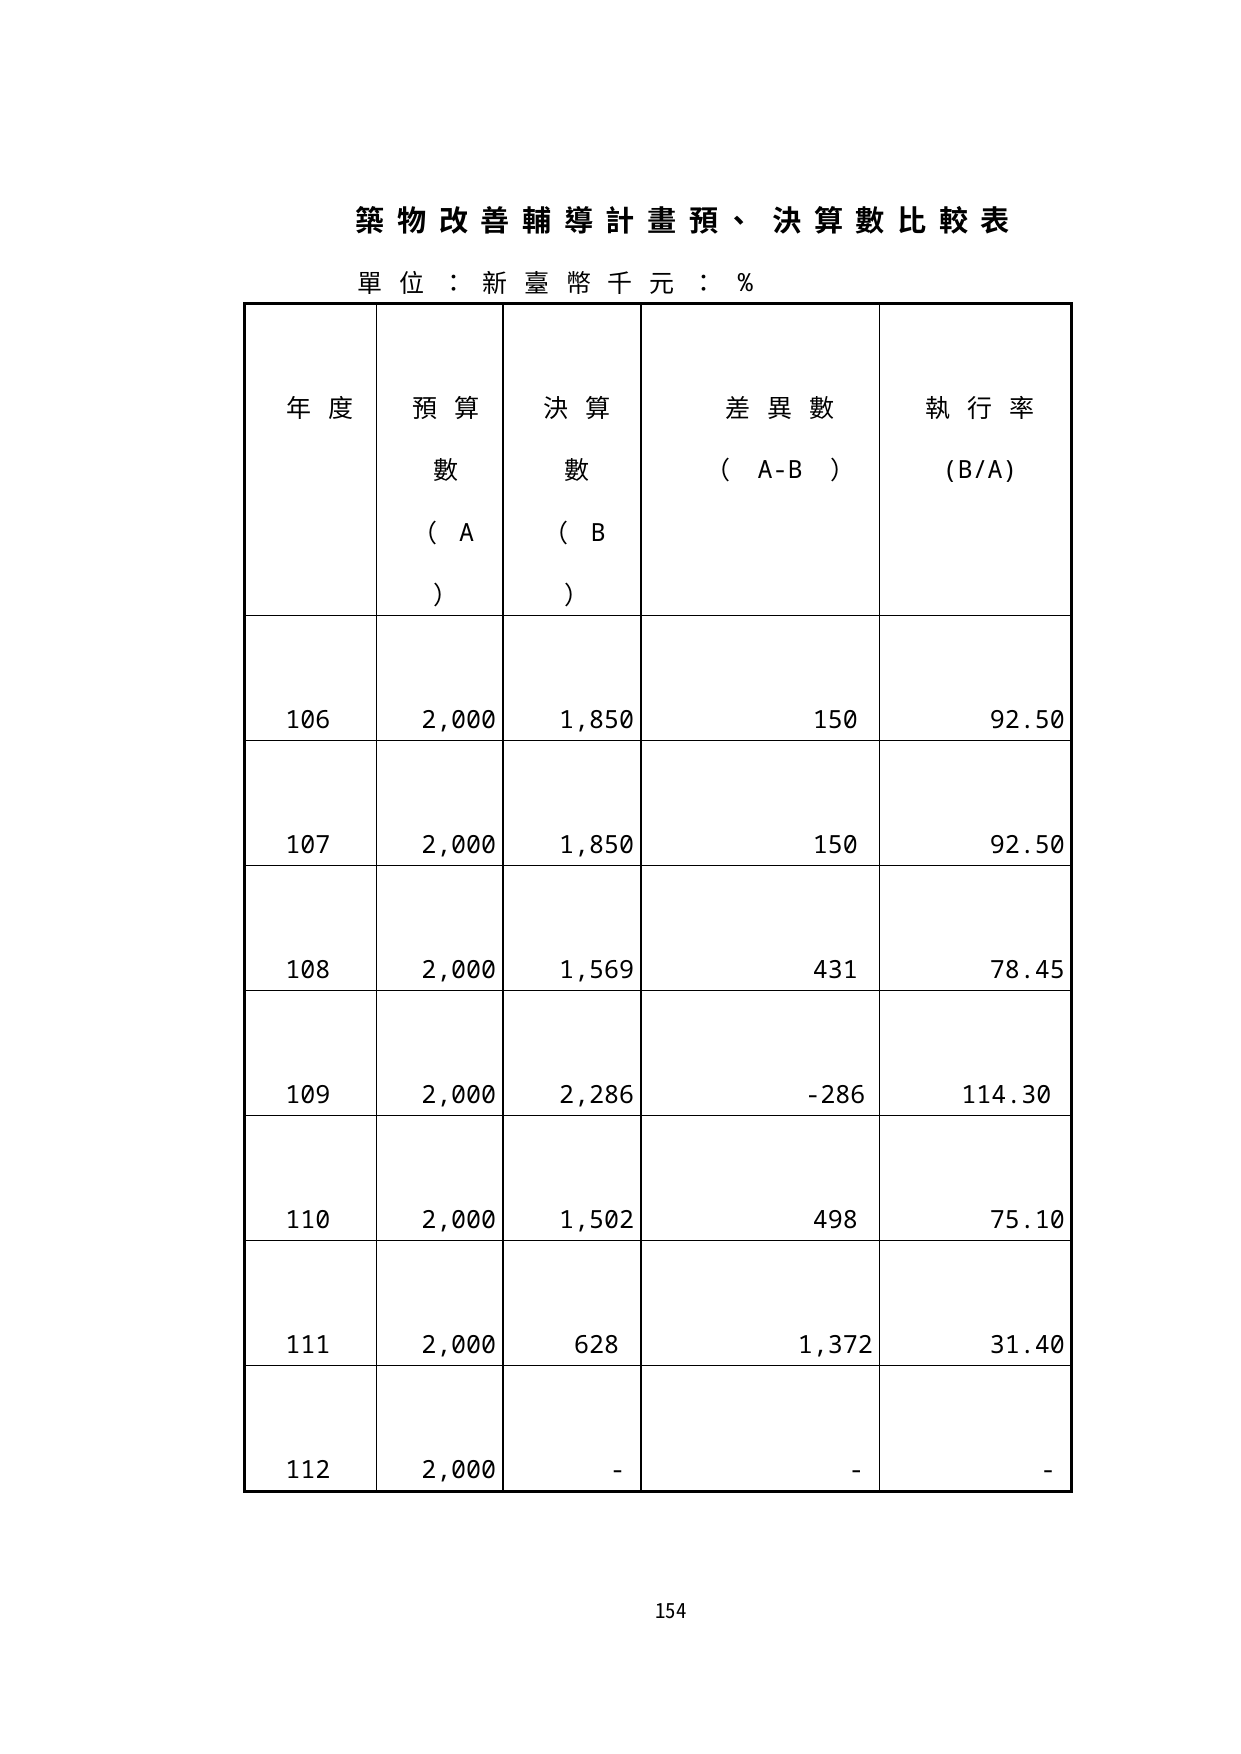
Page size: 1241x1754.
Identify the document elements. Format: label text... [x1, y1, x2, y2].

table_cell 2,286 [504, 991, 640, 1115]
table_cell 92.50 [880, 741, 1070, 865]
table_cell 628 [504, 1241, 640, 1365]
table_cell 112 [246, 1366, 376, 1490]
table_cell 92.50 [880, 616, 1070, 740]
table_cell 498 [642, 1116, 879, 1240]
table_cell -286 [642, 991, 879, 1115]
table_cell 150 [642, 616, 879, 740]
table_cell 2,000 [377, 991, 502, 1115]
table_header 年度 [246, 305, 376, 615]
table_cell 2,000 [377, 741, 502, 865]
table_cell 431 [642, 866, 879, 990]
table_cell 109 [246, 991, 376, 1115]
table_header 決算數（B） [504, 305, 640, 615]
table_header 差異數（A-B） [642, 305, 879, 615]
table_cell 1,502 [504, 1116, 640, 1240]
table_cell - [504, 1366, 640, 1490]
table_cell 111 [246, 1241, 376, 1365]
table_cell 1,569 [504, 866, 640, 990]
table_cell 114.30 [880, 991, 1070, 1115]
table_cell 2,000 [377, 616, 502, 740]
table_header 預算數（A） [377, 305, 502, 615]
table_cell 150 [642, 741, 879, 865]
table_cell 75.10 [880, 1116, 1070, 1240]
table_cell 1,850 [504, 616, 640, 740]
table_cell 2,000 [377, 1366, 502, 1490]
table_cell - [880, 1366, 1070, 1490]
table_cell 2,000 [377, 866, 502, 990]
table_cell 2,000 [377, 1241, 502, 1365]
table_cell 106 [246, 616, 376, 740]
table_header 執行率(B/A) [880, 305, 1070, 615]
text 築物改善輔導計畫預、決算數比較表 單位：新臺幣千元：% [317, 177, 1058, 302]
table_cell 2,000 [377, 1116, 502, 1240]
table_cell 1,850 [504, 741, 640, 865]
table_cell 110 [246, 1116, 376, 1240]
table_cell 107 [246, 741, 376, 865]
table_cell 78.45 [880, 866, 1070, 990]
table_cell 1,372 [642, 1241, 879, 1365]
table_cell - [642, 1366, 879, 1490]
table_cell 108 [246, 866, 376, 990]
table_cell 31.40 [880, 1241, 1070, 1365]
